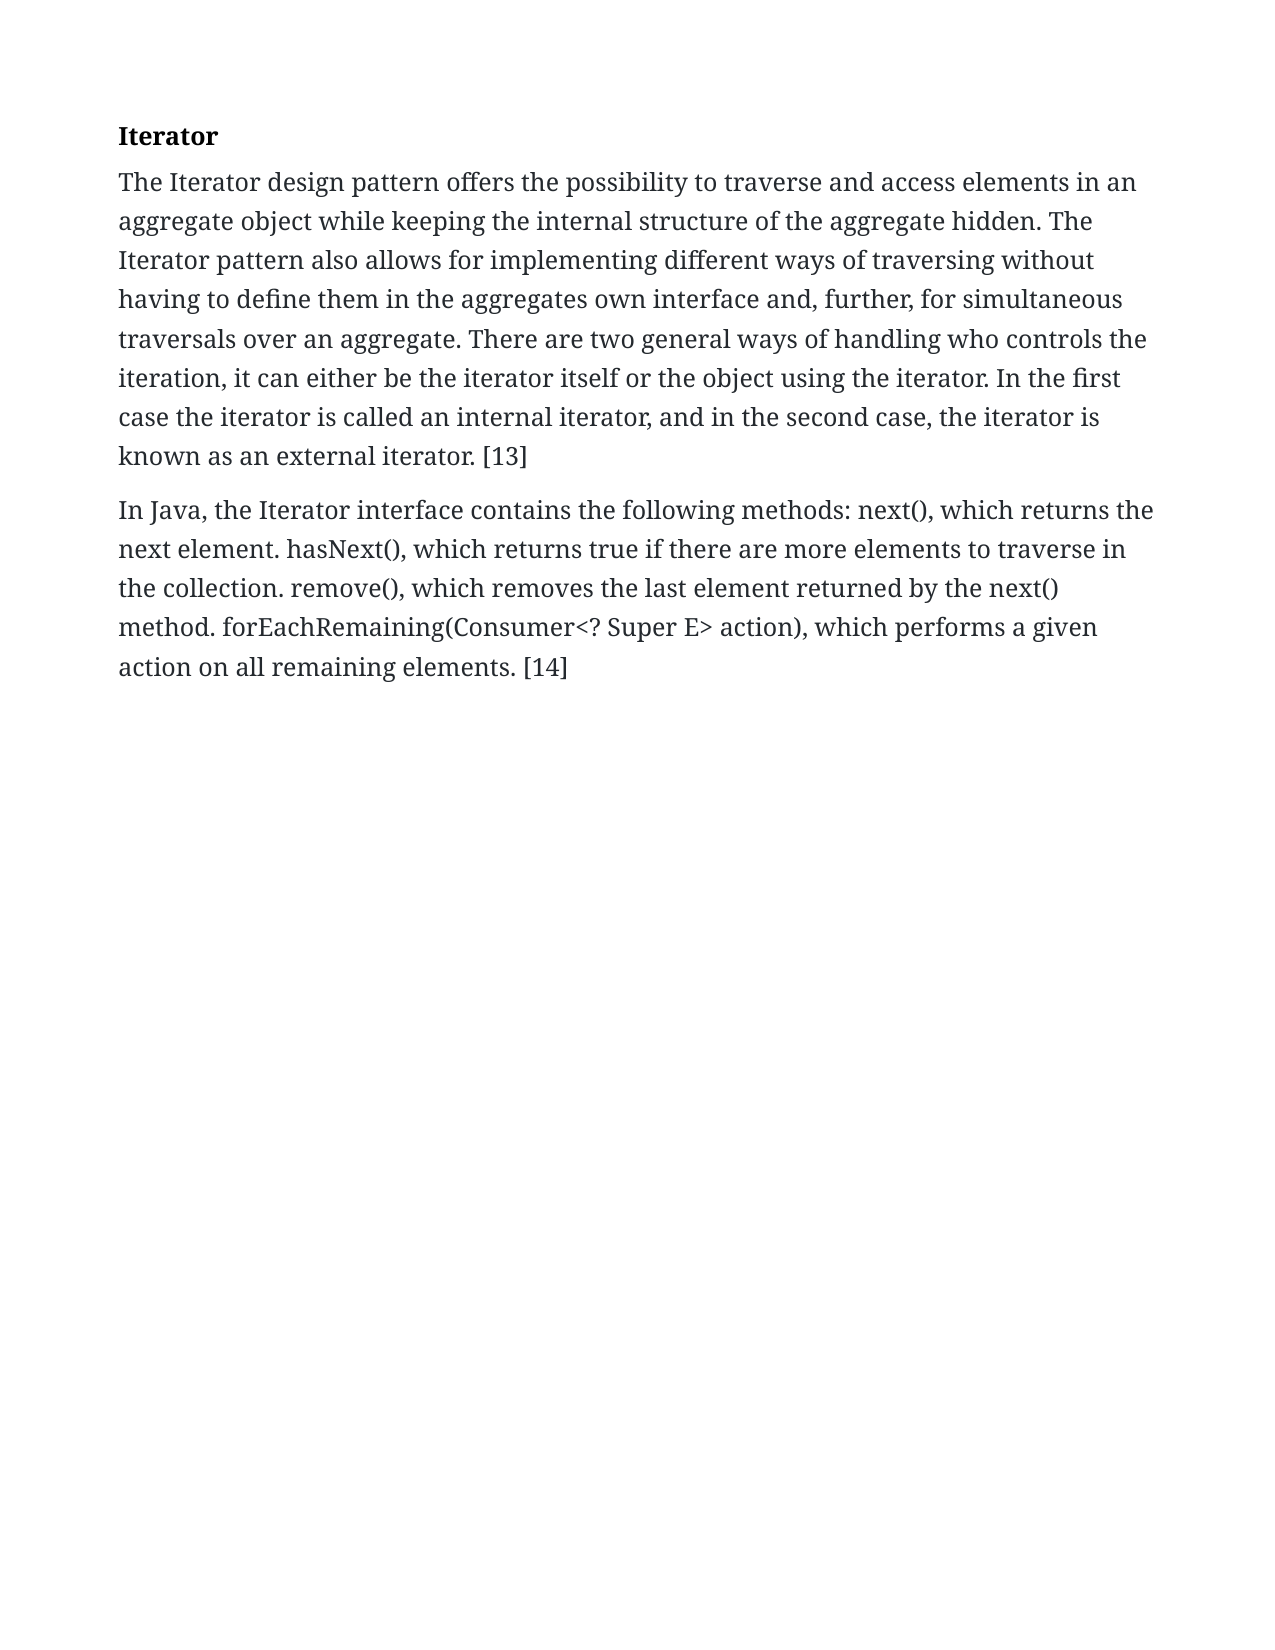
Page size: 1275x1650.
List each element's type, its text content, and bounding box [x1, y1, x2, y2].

text In Java, the Iterator interface contains the following methods: next(), which returns the next element. hasNext(), which returns true if there are more elements to traverse in the collection. remove(), which removes the last element returned by the next() method. forEachRemaining(Consumer<? Super E> action), which performs a given action on all remaining elements. [14] [118, 493, 1157, 683]
text The Iterator design pattern offers the possibility to traverse and access elements in an aggregate object while keeping the internal structure of the aggregate hidden. The Iterator pattern also allows for implementing different ways of traversing without having to define them in the aggregates own interface and, further, for simultaneous traversals over an aggregate. There are two general ways of handling who controls the iteration, it can either be the iterator itself or the object using the iterator. In the first case the iterator is called an internal iterator, and in the second case, the iterator is known as an external iterator. [13] [118, 165, 1157, 473]
subtitle Iterator [118, 118, 1157, 152]
